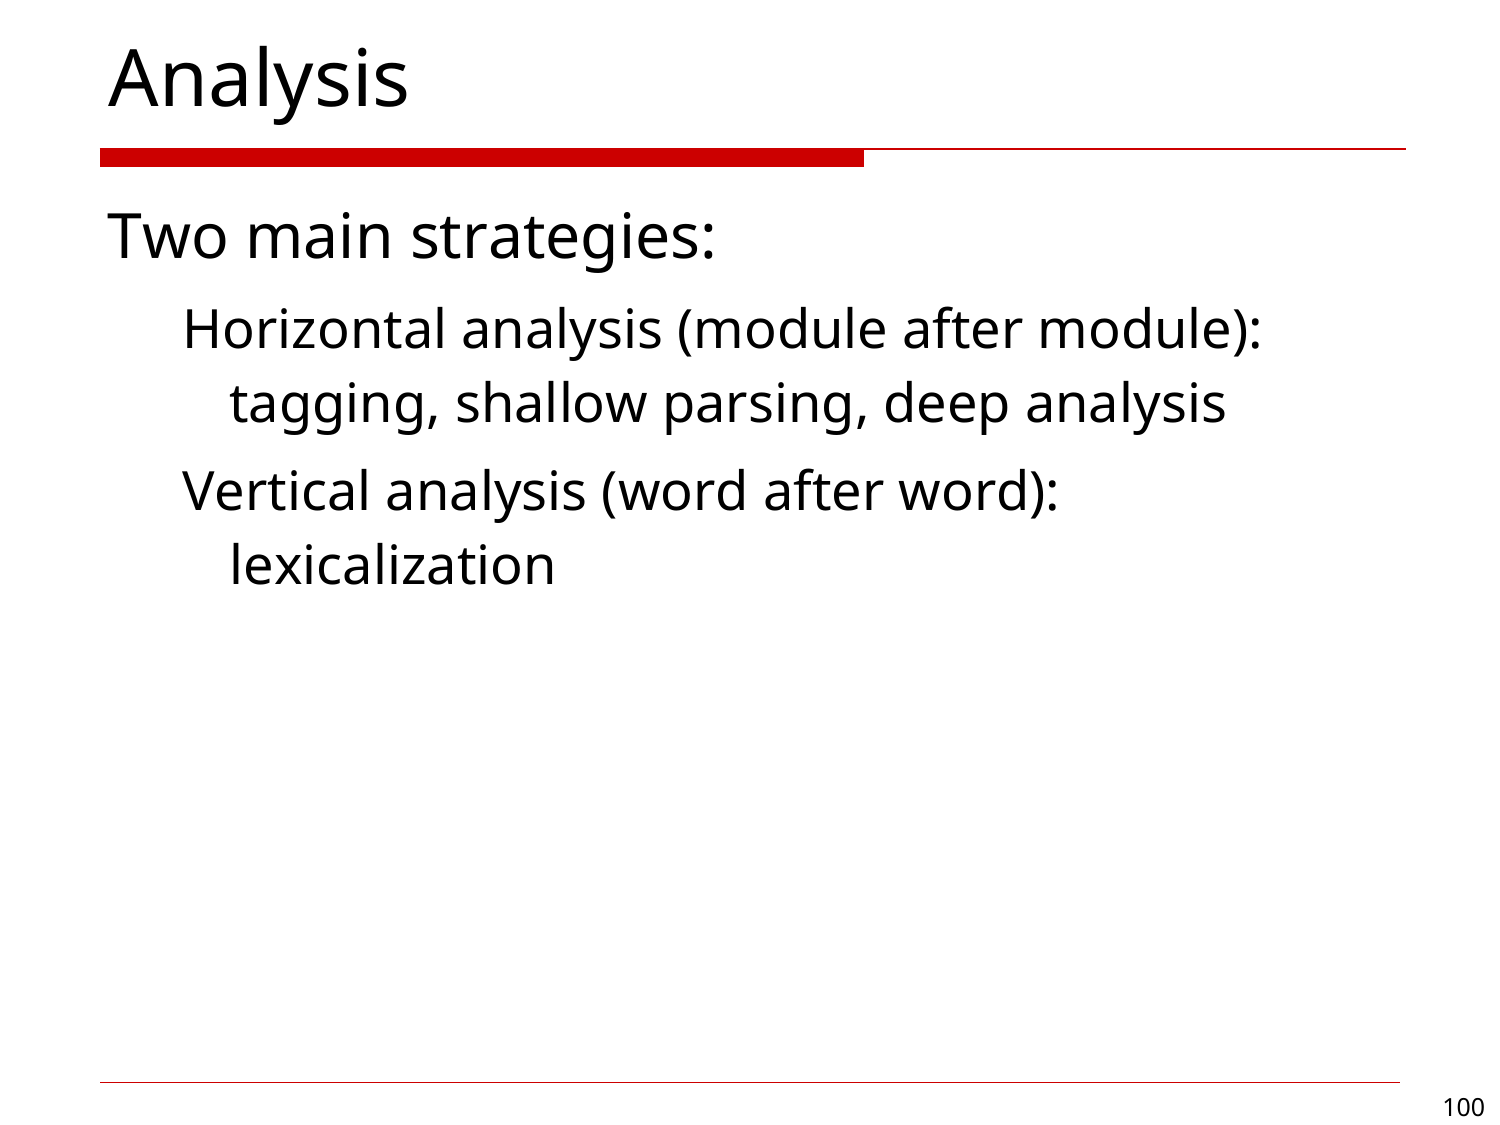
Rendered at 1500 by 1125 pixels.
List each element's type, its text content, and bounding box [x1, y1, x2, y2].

list Two main strategies: Horizontal analysis (module after module): tagging, shallow parsing, deep analysis Vertical analysis (word after word): lexicalization [92, 184, 1406, 988]
title Analysis [94, 26, 1407, 138]
